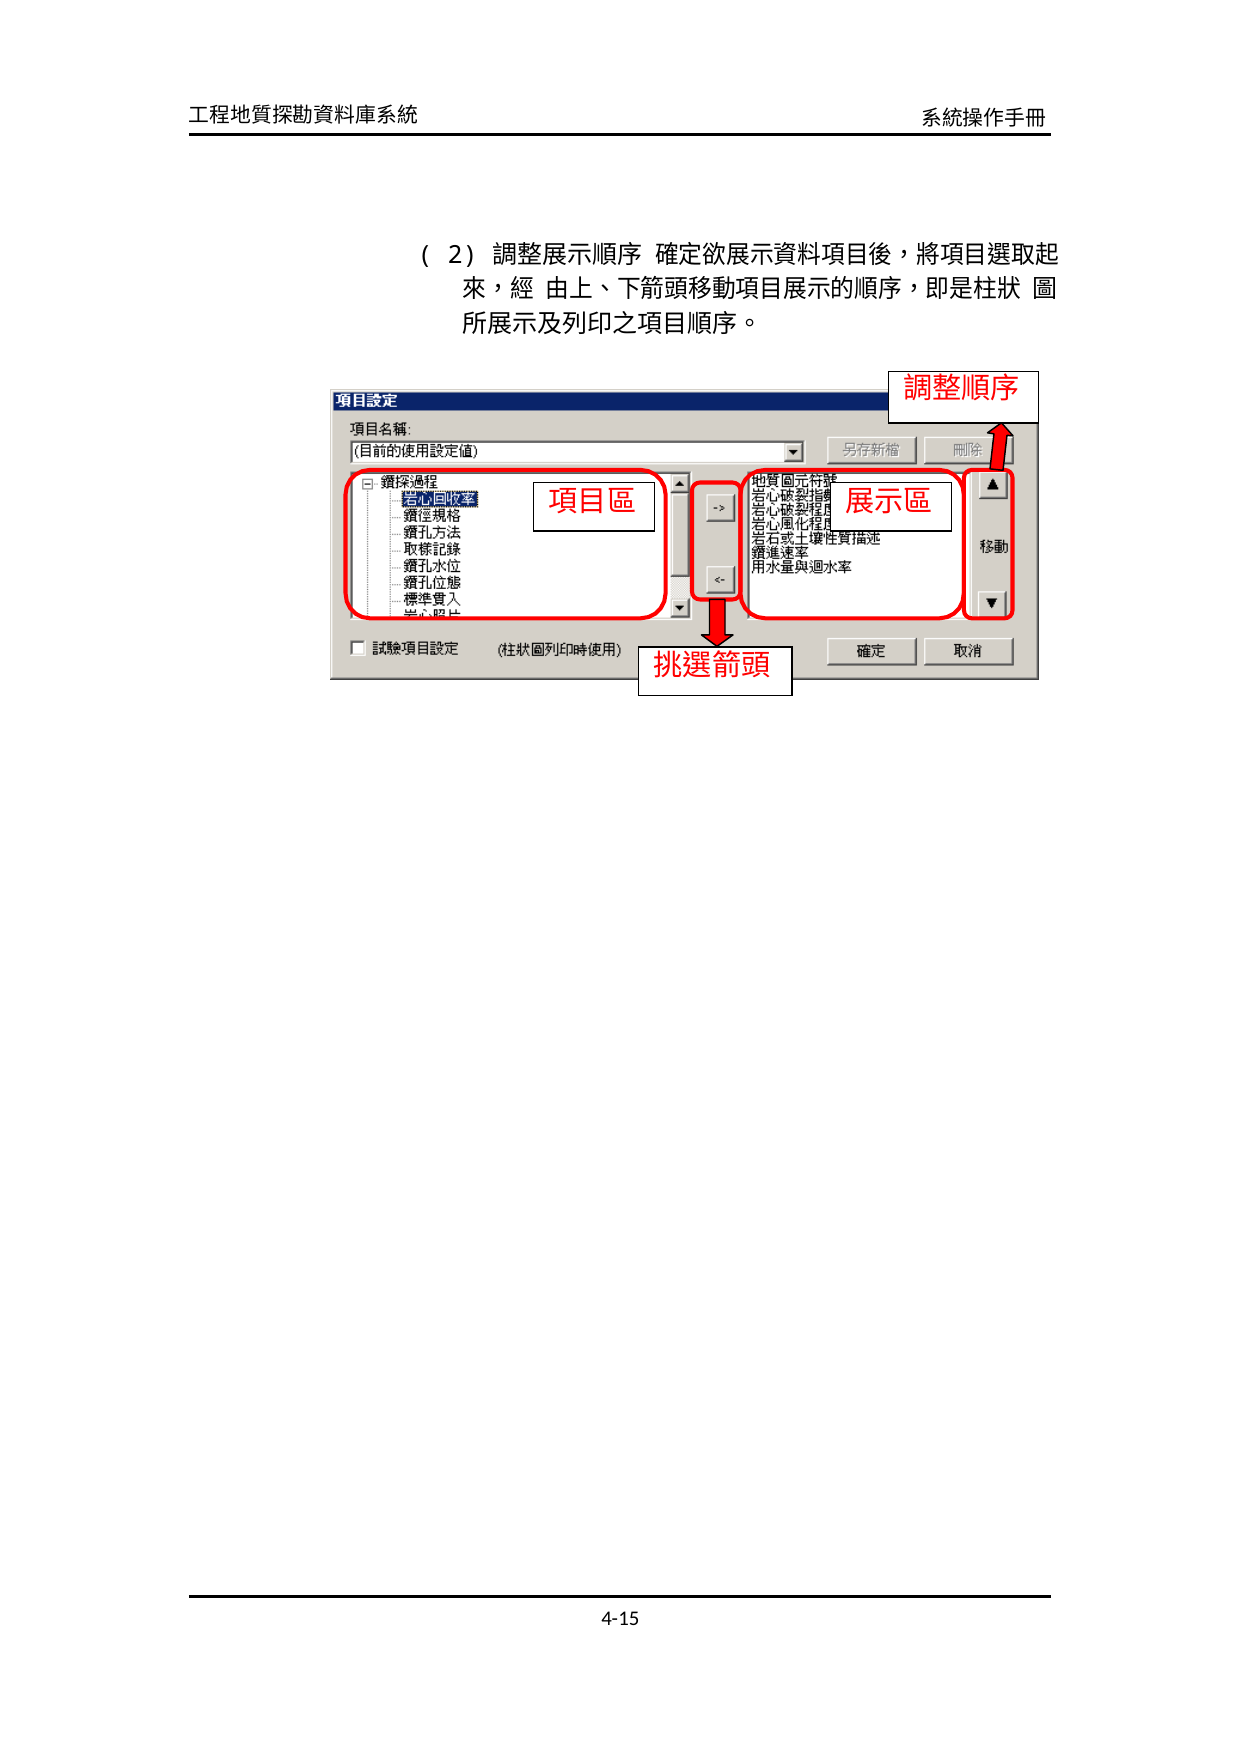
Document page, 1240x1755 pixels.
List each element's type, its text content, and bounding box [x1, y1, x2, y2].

picture [695, 485, 738, 597]
picture [966, 472, 1010, 616]
picture [743, 472, 961, 616]
text ( 2) 調整展示順序 確定欲展示資料項目後，將項目選取起來，經 由上、下箭頭移動項目展示的順序，即是柱狀 圖所展示及列印之項目順序。 [417, 236, 1064, 340]
picture [721, 424, 1039, 680]
picture [330, 389, 997, 680]
